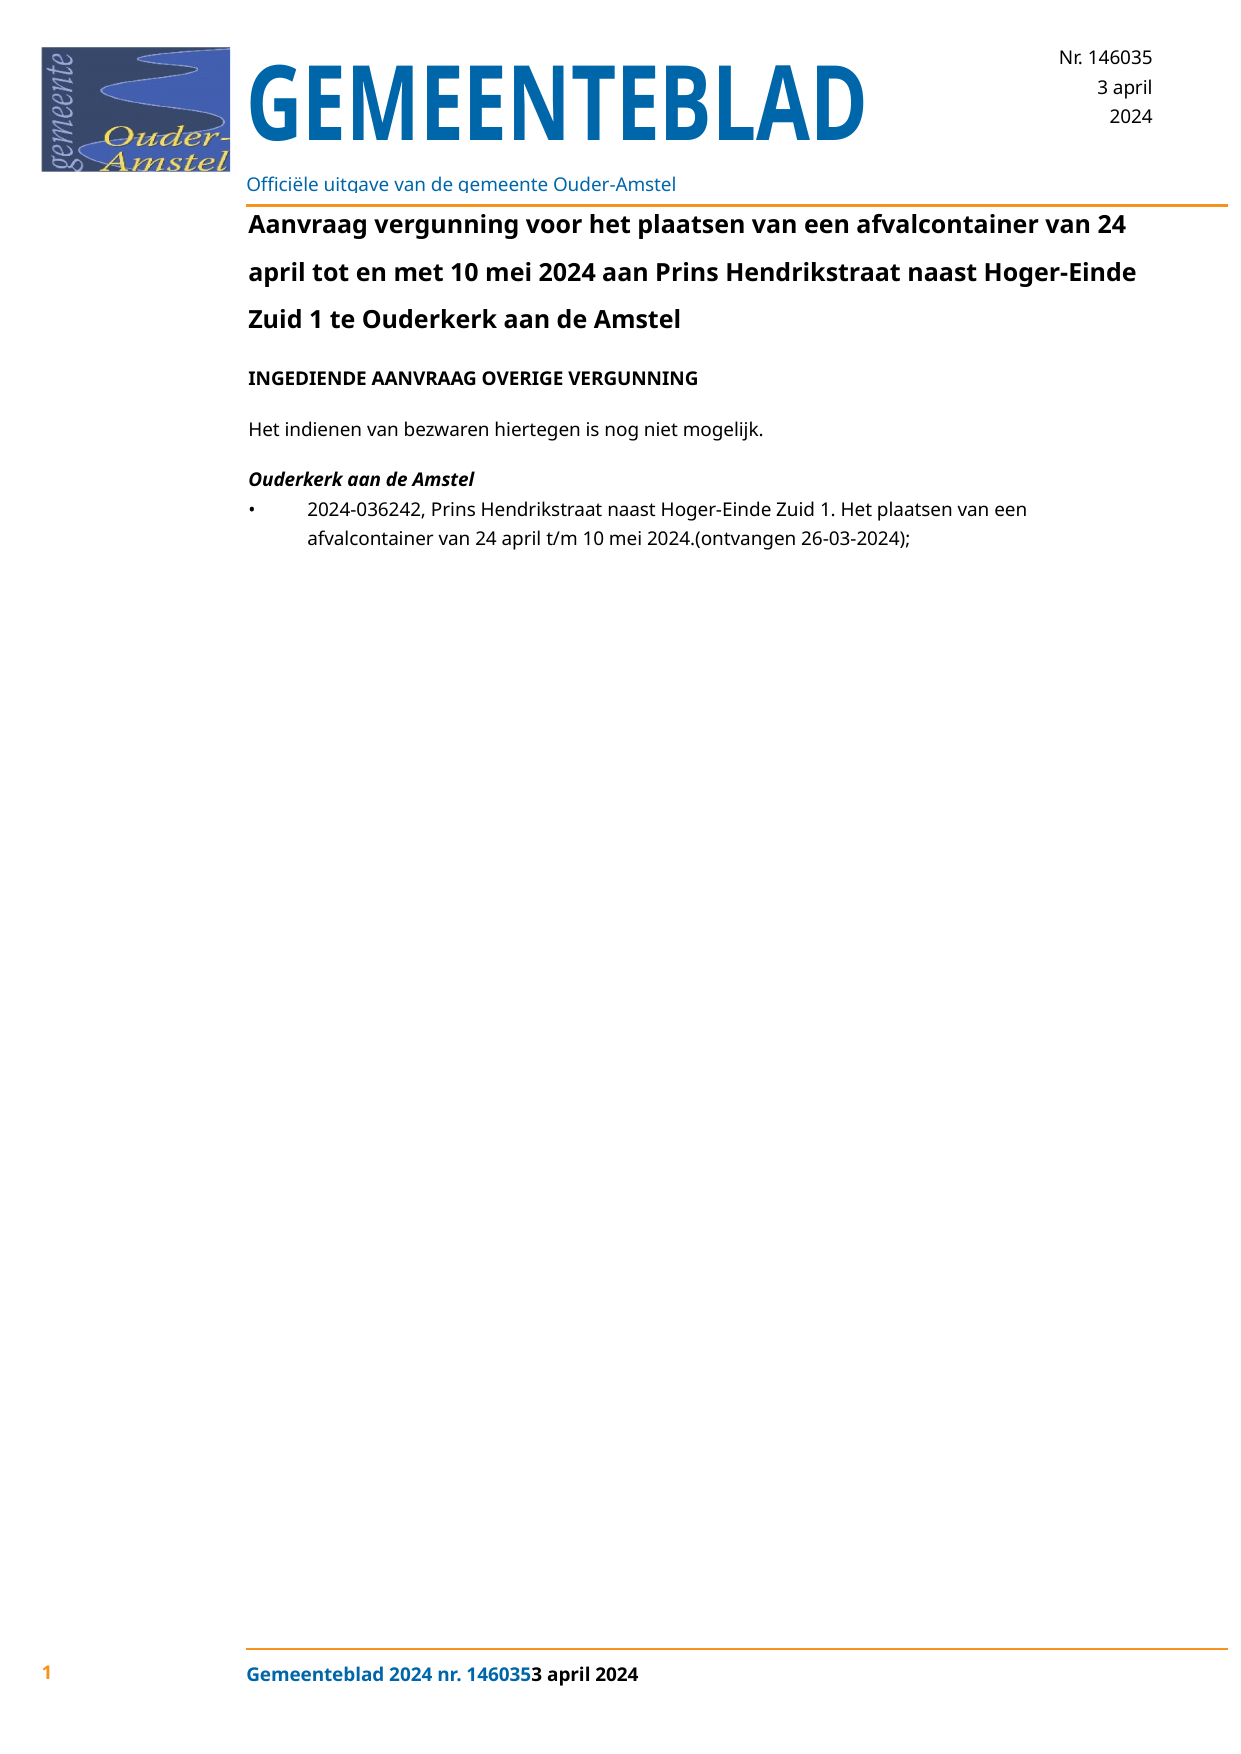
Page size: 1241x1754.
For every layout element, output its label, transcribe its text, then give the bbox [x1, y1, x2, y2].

text Het indienen van bezwaren hiertegen is nog niet mogelijk. [248, 416, 1152, 442]
picture [41, 47, 231, 172]
text Ouderkerk aan de Amstel [248, 466, 1152, 492]
text Aanvraag vergunning voor het plaatsen van een afvalcontainer van 24 april tot en met 10 mei 2024 aan Prins Hendrikstraat naast Hoger-Einde Zuid 1 te Ouderkerk aan de Amstel [248, 207, 1152, 336]
list 2024-036242, Prins Hendrikstraat naast Hoger-Einde Zuid 1. Het plaatsen van een afvalcontainer van 24 april t/m 10 mei 2024.(ontvangen 26-03-2024); [248, 496, 1152, 551]
text INGEDIENDE AANVRAAG OVERIGE VERGUNNING [248, 366, 1152, 391]
